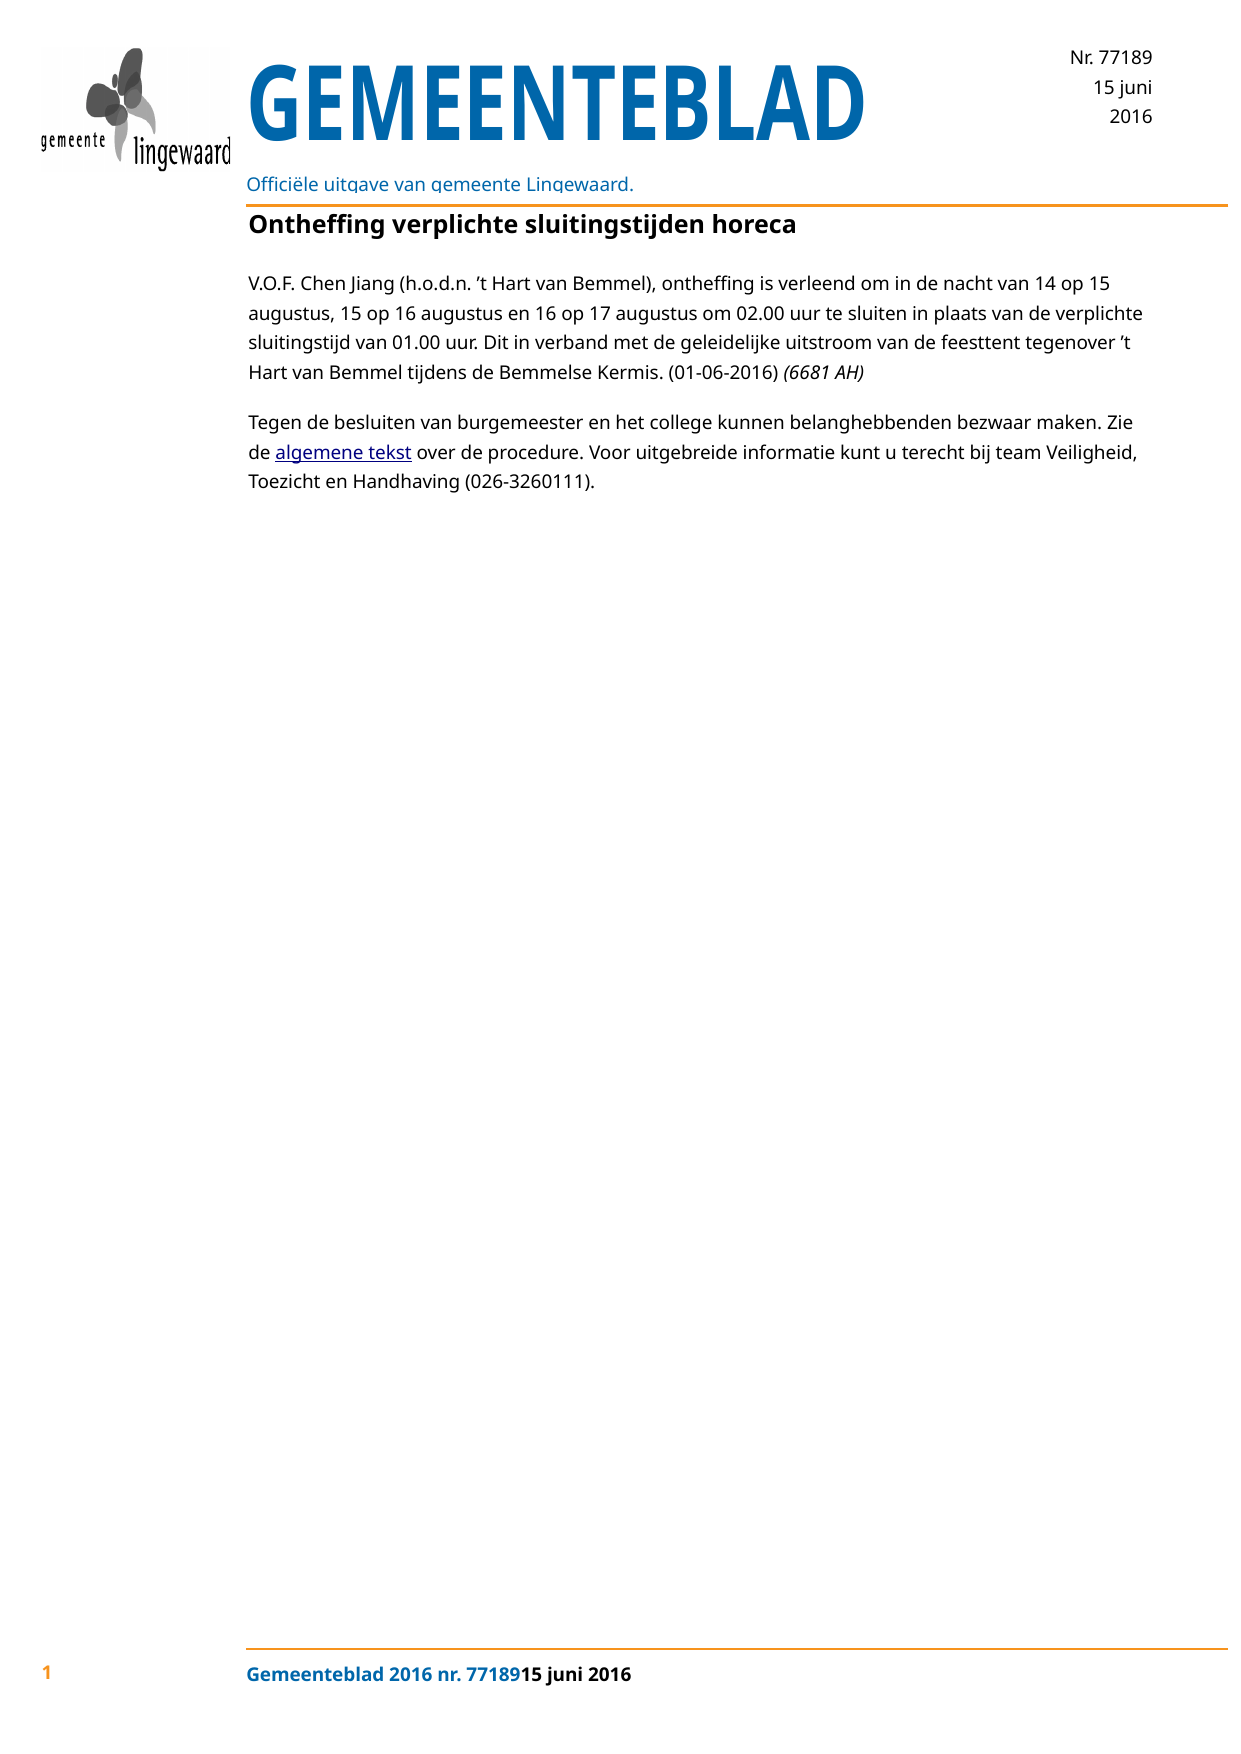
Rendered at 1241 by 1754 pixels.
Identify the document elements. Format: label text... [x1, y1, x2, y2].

picture [41, 47, 231, 172]
text Tegen de besluiten van burgemeester en het college kunnen belanghebbenden bezwaar maken. Zie de algemene tekst over de procedure. Voor uitgebreide informatie kunt u terecht bij team Veiligheid, Toezicht en Handhaving (026-3260111). [248, 409, 1152, 494]
text Ontheffing verplichte sluitingstijden horeca [248, 207, 1152, 241]
text V.O.F. Chen Jiang (h.o.d.n. ’t Hart van Bemmel), ontheffing is verleend om in de nacht van 14 op 15 augustus, 15 op 16 augustus en 16 op 17 augustus om 02.00 uur te sluiten in plaats van de verplichte sluitingstijd van 01.00 uur. Dit in verband met de geleidelijke uitstroom van de feesttent tegenover ’t Hart van Bemmel tijdens de Bemmelse Kermis. (01-06-2016) (6681 AH) [248, 270, 1152, 385]
